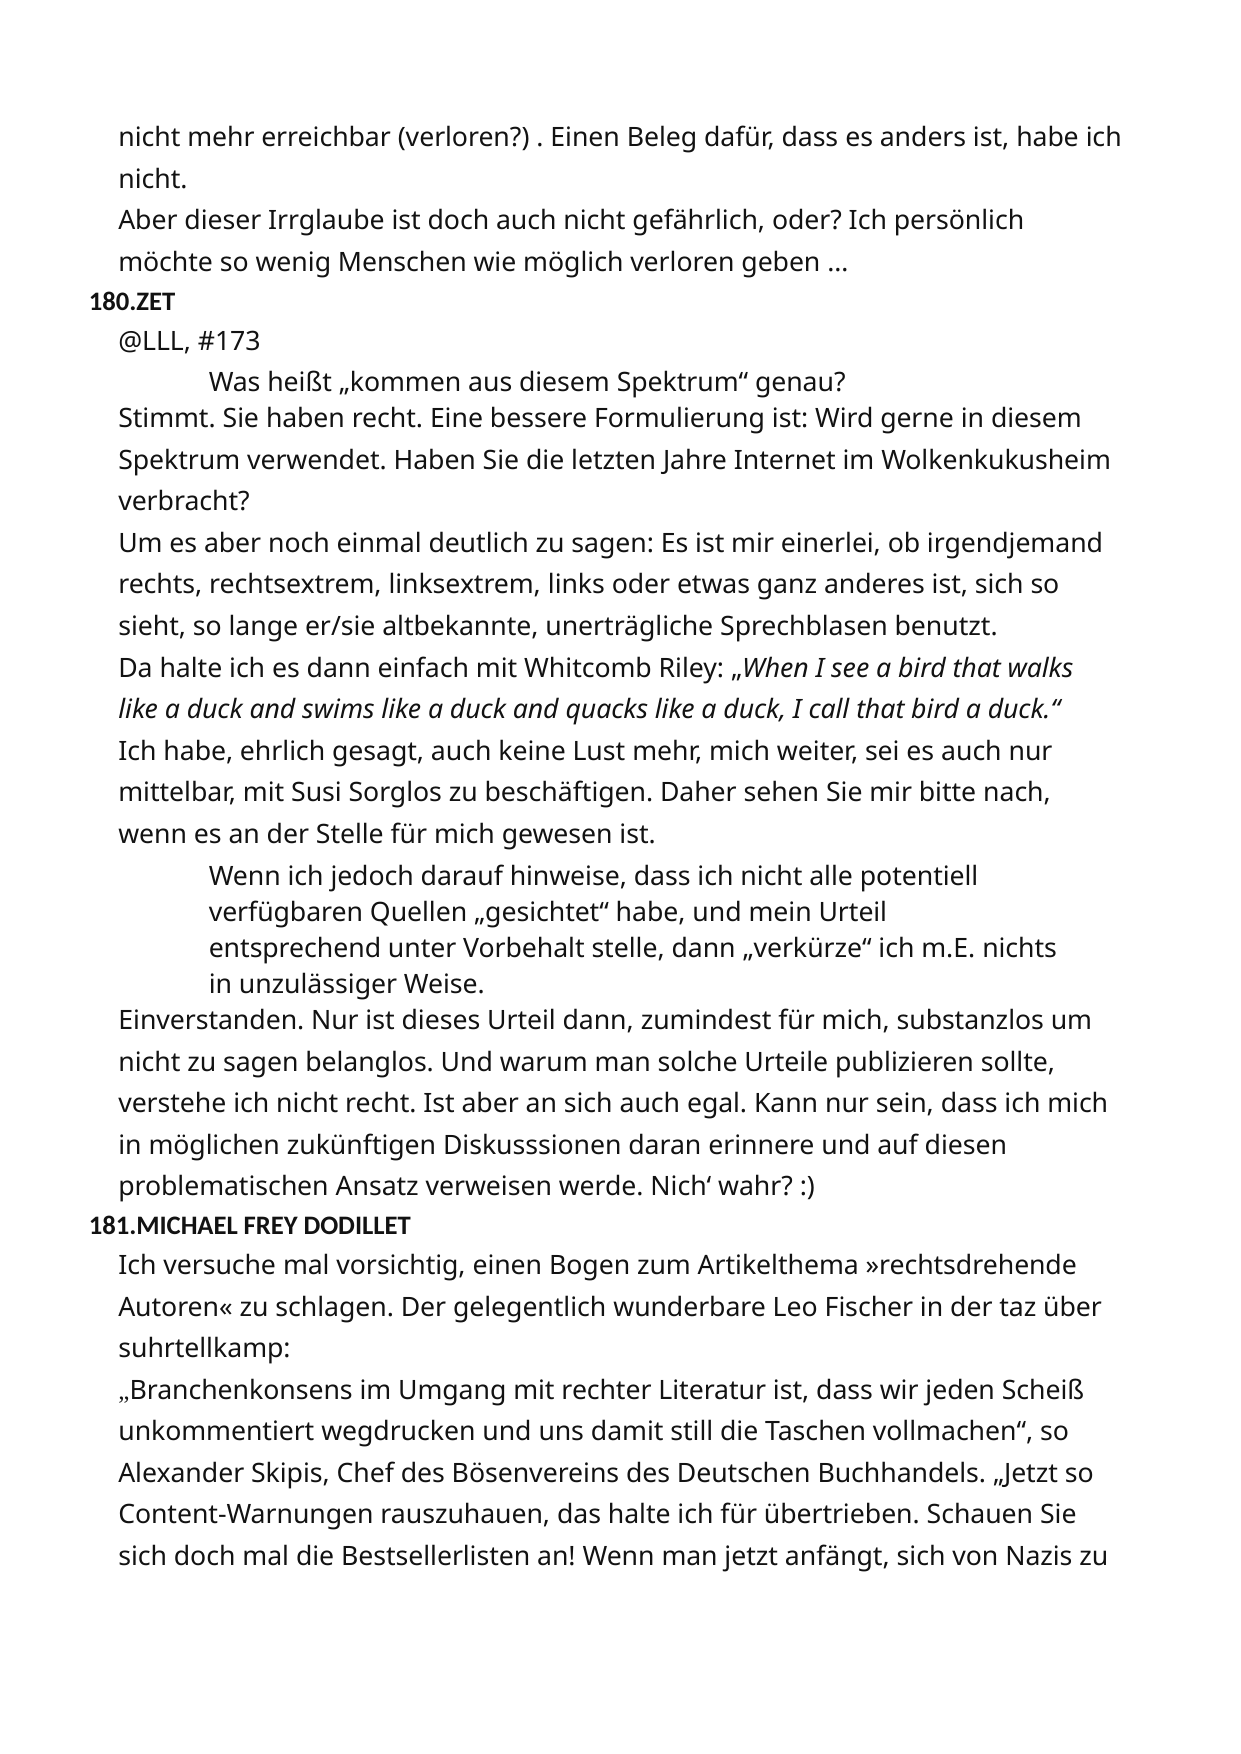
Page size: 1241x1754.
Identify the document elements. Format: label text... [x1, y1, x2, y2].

list „Branchenkonsens im Umgang mit rechter Literatur ist, dass wir jeden Scheiß unkommentiert wegdrucken und uns damit still die Taschen vollmachen“, so Alexander Skipis, Chef des Bösenvereins des Deutschen Buchhandels. „Jetzt so Content-Warnungen rauszuhauen, das halte ich für übertrieben. Schauen Sie sich doch mal die Bestsellerlisten an! Wenn man jetzt anfängt, sich von Nazis zu [118, 1371, 1122, 1573]
list ZET [118, 284, 1122, 317]
list Was heißt „kommen aus diesem Spektrum“ genau? [208, 363, 1063, 399]
list @LLL, #173 [118, 322, 1122, 358]
list Da halte ich es dann einfach mit Whitcomb Riley: „When I see a bird that walks like a duck and swims like a duck and quacks like a duck, I call that bird a duck.“ [118, 649, 1122, 726]
list Ich habe, ehrlich gesagt, auch keine Lust mehr, mich weiter, sei es auch nur mittelbar, mit Susi Sorglos zu beschäftigen. Daher sehen Sie mir bitte nach, wenn es an der Stelle für mich gewesen ist. [118, 732, 1122, 851]
list nicht mehr erreichbar (verloren?) . Einen Beleg dafür, dass es anders ist, habe ich nicht. [118, 118, 1122, 196]
list Aber dieser Irrglaube ist doch auch nicht gefährlich, oder? Ich persönlich möchte so wenig Menschen wie möglich verloren geben … [118, 201, 1122, 279]
list Einverstanden. Nur ist dieses Urteil dann, zumindest für mich, substanzlos um nicht zu sagen belanglos. Und warum man solche Urteile publizieren sollte, verstehe ich nicht recht. Ist aber an sich auch egal. Kann nur sein, dass ich mich in möglichen zukünftigen Diskusssionen daran erinnere und auf diesen problematischen Ansatz verweisen werde. Nich‘ wahr? :) [118, 1001, 1122, 1203]
list Wenn ich jedoch darauf hinweise, dass ich nicht alle potentiell verfügbaren Quellen „gesichtet“ habe, und mein Urteil entsprechend unter Vorbehalt stelle, dann „verkürze“ ich m.E. nichts in unzulässiger Weise. [208, 856, 1063, 1001]
list Ich versuche mal vorsichtig, einen Bogen zum Artikelthema »rechtsdrehende Autoren« zu schlagen. Der gelegentlich wunderbare Leo Fischer in der taz über suhrtellkamp: [118, 1246, 1122, 1365]
list Um es aber noch einmal deutlich zu sagen: Es ist mir einerlei, ob irgendjemand rechts, rechtsextrem, linksextrem, links oder etwas ganz anderes ist, sich so sieht, so lange er/sie altbekannte, unerträgliche Sprechblasen benutzt. [118, 524, 1122, 643]
list Stimmt. Sie haben recht. Eine bessere Formulierung ist: Wird gerne in diesem Spektrum verwendet. Haben Sie die letzten Jahre Internet im Wolkenkukusheim verbracht? [118, 399, 1122, 518]
list MICHAEL FREY DODILLET [118, 1209, 1122, 1241]
